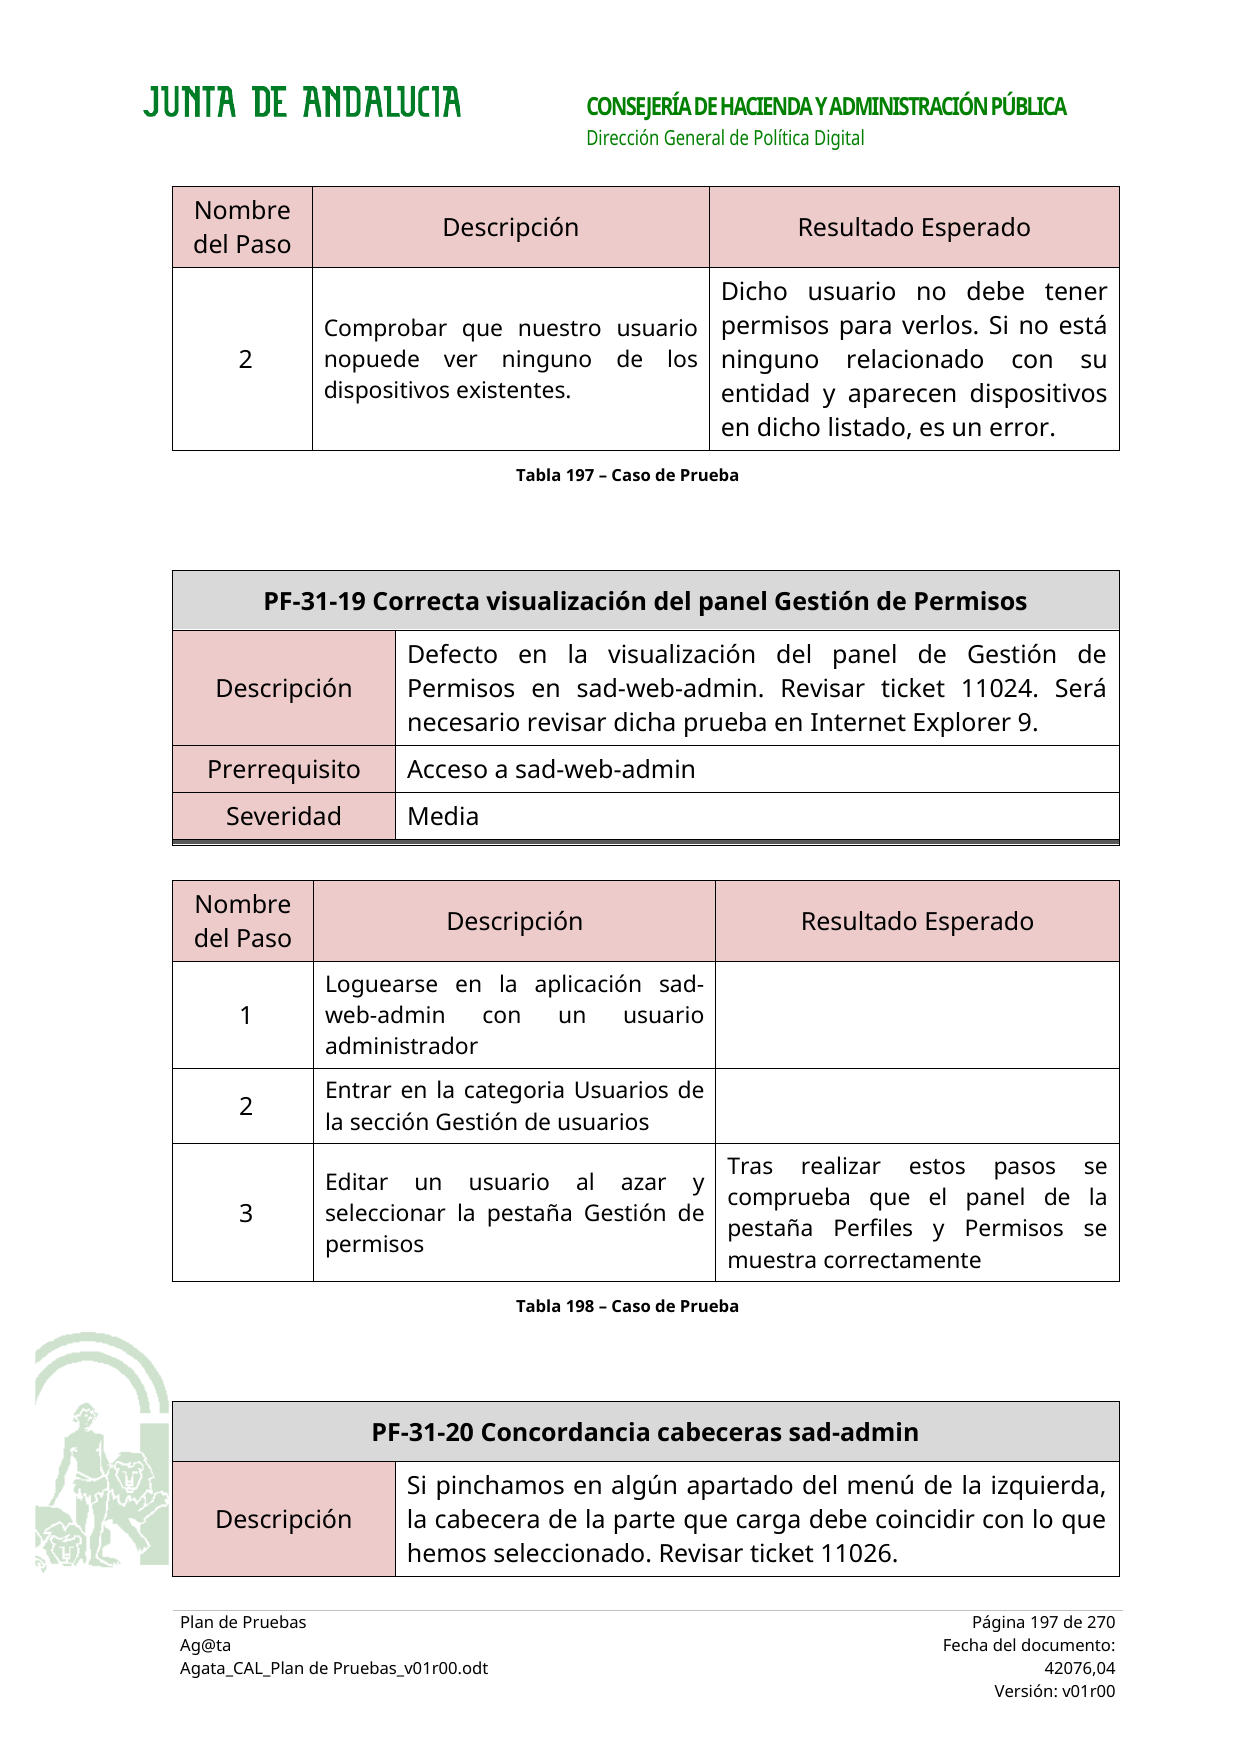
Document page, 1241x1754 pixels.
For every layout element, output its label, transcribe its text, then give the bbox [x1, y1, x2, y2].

picture [143, 86, 461, 117]
table_header Nombre del Paso [173, 187, 312, 267]
table_header Descripción [314, 881, 715, 961]
table_cell 1 [173, 962, 313, 1067]
table_cell Comprobar que nuestro usuario nopuede ver ninguno de los dispositivos existentes. [313, 268, 709, 450]
table_header Descripción [313, 187, 709, 267]
table_header PF-31-20 Concordancia cabeceras sad-admin [173, 1402, 1119, 1461]
table_cell Dicho usuario no debe tener permisos para verlos. Si no está ninguno relacionado con su entidad y aparecen dispositivos en dicho listado, es un error. [710, 268, 1119, 450]
table_cell Si pinchamos en algún apartado del menú de la izquierda, la cabecera de la parte que carga debe coincidir con lo que hemos seleccionado. Revisar ticket 11026. [396, 1462, 1119, 1576]
table_cell Descripción [173, 1462, 395, 1576]
text Tabla 198 – Caso de Prueba [148, 1294, 1107, 1317]
table_cell 2 [173, 1069, 313, 1143]
table_cell Severidad [173, 793, 395, 839]
table_cell [716, 1069, 1119, 1143]
table_header PF-31-19 Correcta visualización del panel Gestión de Permisos [173, 571, 1119, 629]
table_cell 2 [173, 268, 312, 450]
table_header Resultado Esperado [716, 881, 1119, 961]
table_cell Media [396, 793, 1119, 839]
table_cell Descripción [173, 631, 395, 745]
table_header Resultado Esperado [710, 187, 1119, 267]
text Tabla 197 – Caso de Prueba [148, 463, 1107, 486]
table_cell 3 [173, 1144, 313, 1281]
table_cell Tras realizar estos pasos se comprueba que el panel de la pestaña Perfiles y Permisos se muestra correctamente [716, 1144, 1119, 1281]
table_cell [716, 962, 1119, 1067]
table_cell [173, 840, 1119, 844]
table_cell Loguearse en la aplicación sad-web-admin con un usuario administrador [314, 962, 715, 1067]
table_cell Acceso a sad-web-admin [396, 746, 1119, 792]
table_cell Prerrequisito [173, 746, 395, 792]
table_cell Defecto en la visualización del panel de Gestión de Permisos en sad-web-admin. Revisar ticket 11024. Será necesario revisar dicha prueba en Internet Explorer 9. [396, 631, 1119, 745]
table_cell Editar un usuario al azar y seleccionar la pestaña Gestión de permisos [314, 1144, 715, 1281]
table_header Nombre del Paso [173, 881, 313, 961]
table_cell Entrar en la categoria Usuarios de la sección Gestión de usuarios [314, 1069, 715, 1143]
